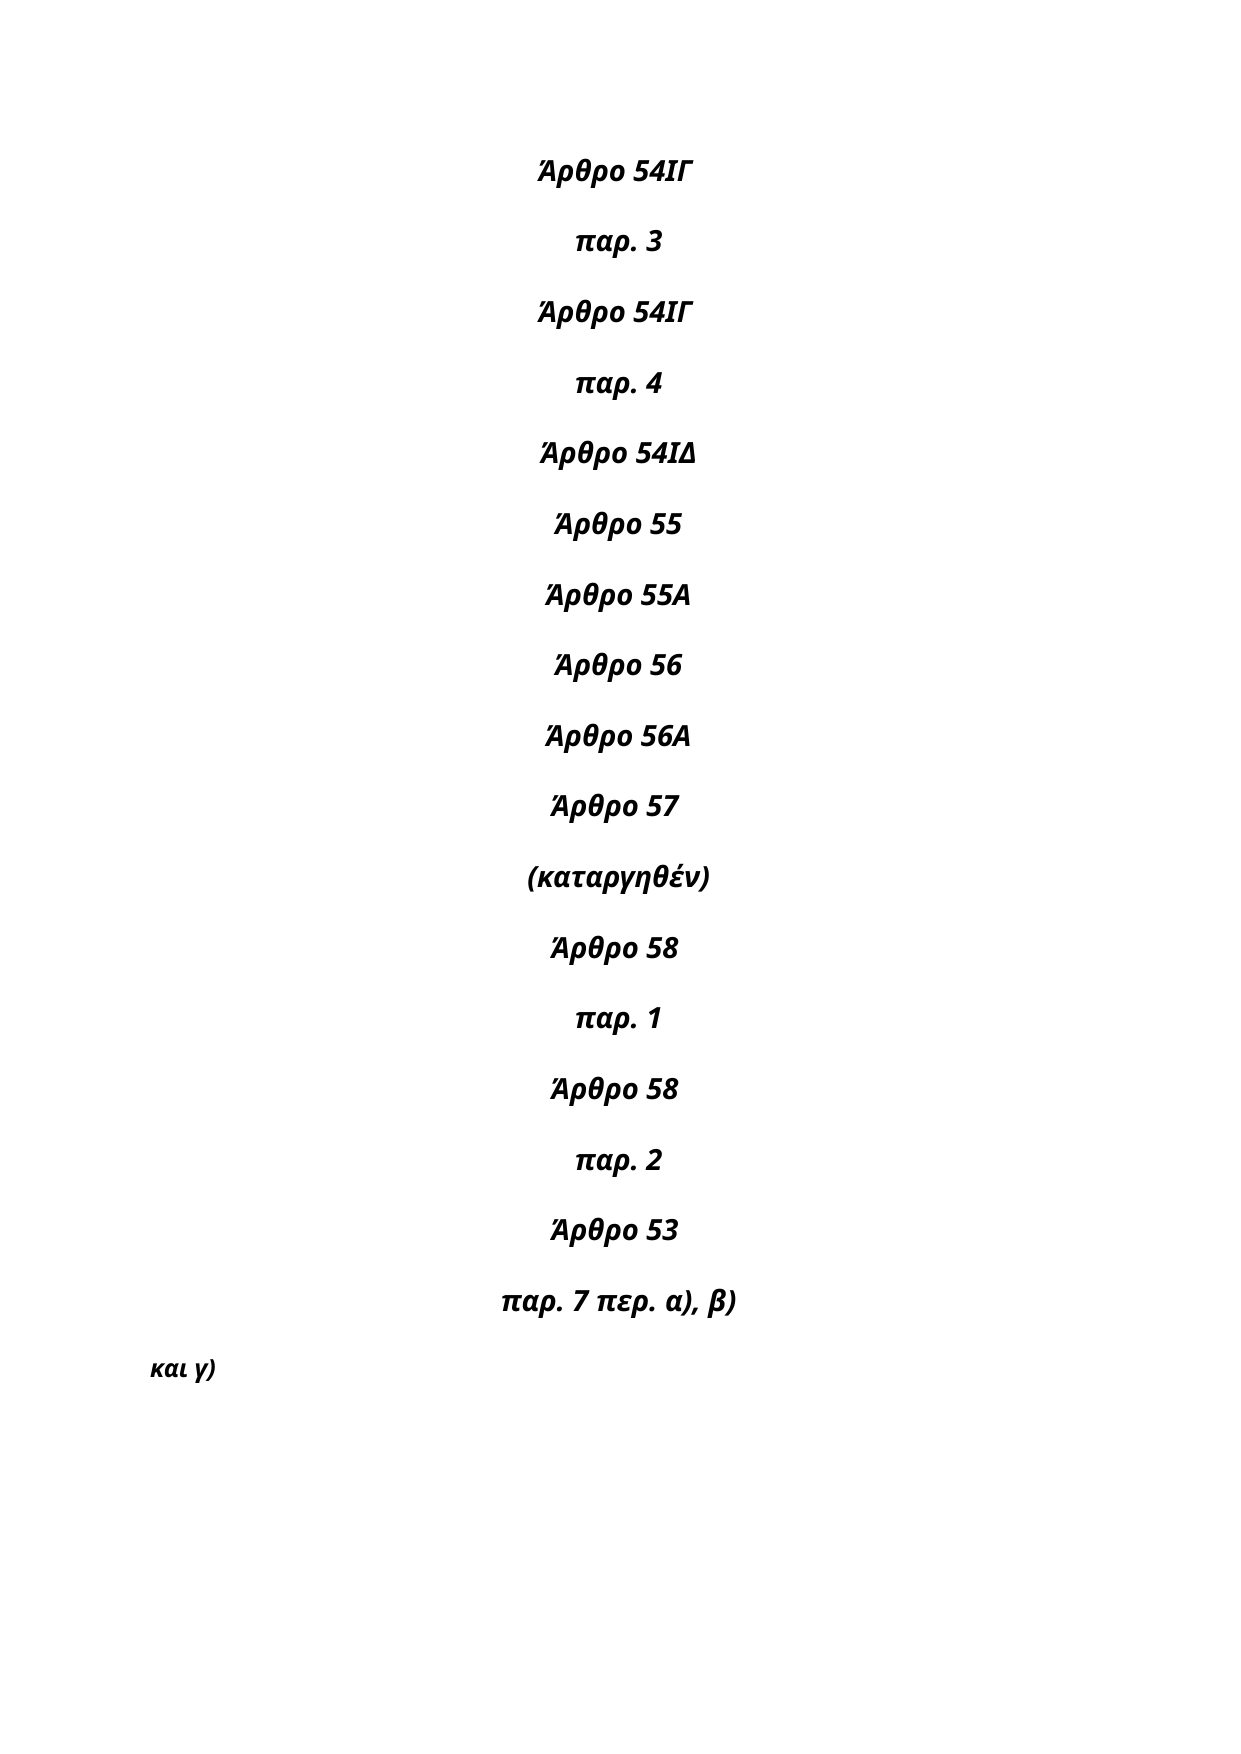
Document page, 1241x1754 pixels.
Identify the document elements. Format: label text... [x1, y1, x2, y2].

subtitle Άρθρο 53 [150, 1209, 1090, 1249]
subtitle παρ. 2 [150, 1139, 1090, 1178]
subtitle Άρθρο 57 [150, 786, 1090, 825]
subtitle παρ. 3 [150, 221, 1090, 260]
subtitle (καταργηθέν) [150, 856, 1090, 896]
subtitle Άρθρο 56 [150, 644, 1090, 684]
subtitle Άρθρο 58 [150, 1068, 1090, 1108]
subtitle Άρθρο 56Α [150, 715, 1090, 755]
subtitle Άρθρο 54ΙΔ [150, 432, 1090, 472]
subtitle Άρθρο 55Α [150, 574, 1090, 613]
subtitle Άρθρο 58 [150, 927, 1090, 967]
subtitle παρ. 4 [150, 362, 1090, 402]
text και γ) [150, 1351, 1090, 1385]
subtitle Άρθρο 55 [150, 503, 1090, 543]
subtitle Άρθρο 54ΙΓ [150, 150, 1090, 190]
subtitle παρ. 1 [150, 997, 1090, 1037]
subtitle παρ. 7 περ. α), β) [150, 1280, 1090, 1320]
subtitle Άρθρο 54ΙΓ [150, 291, 1090, 331]
